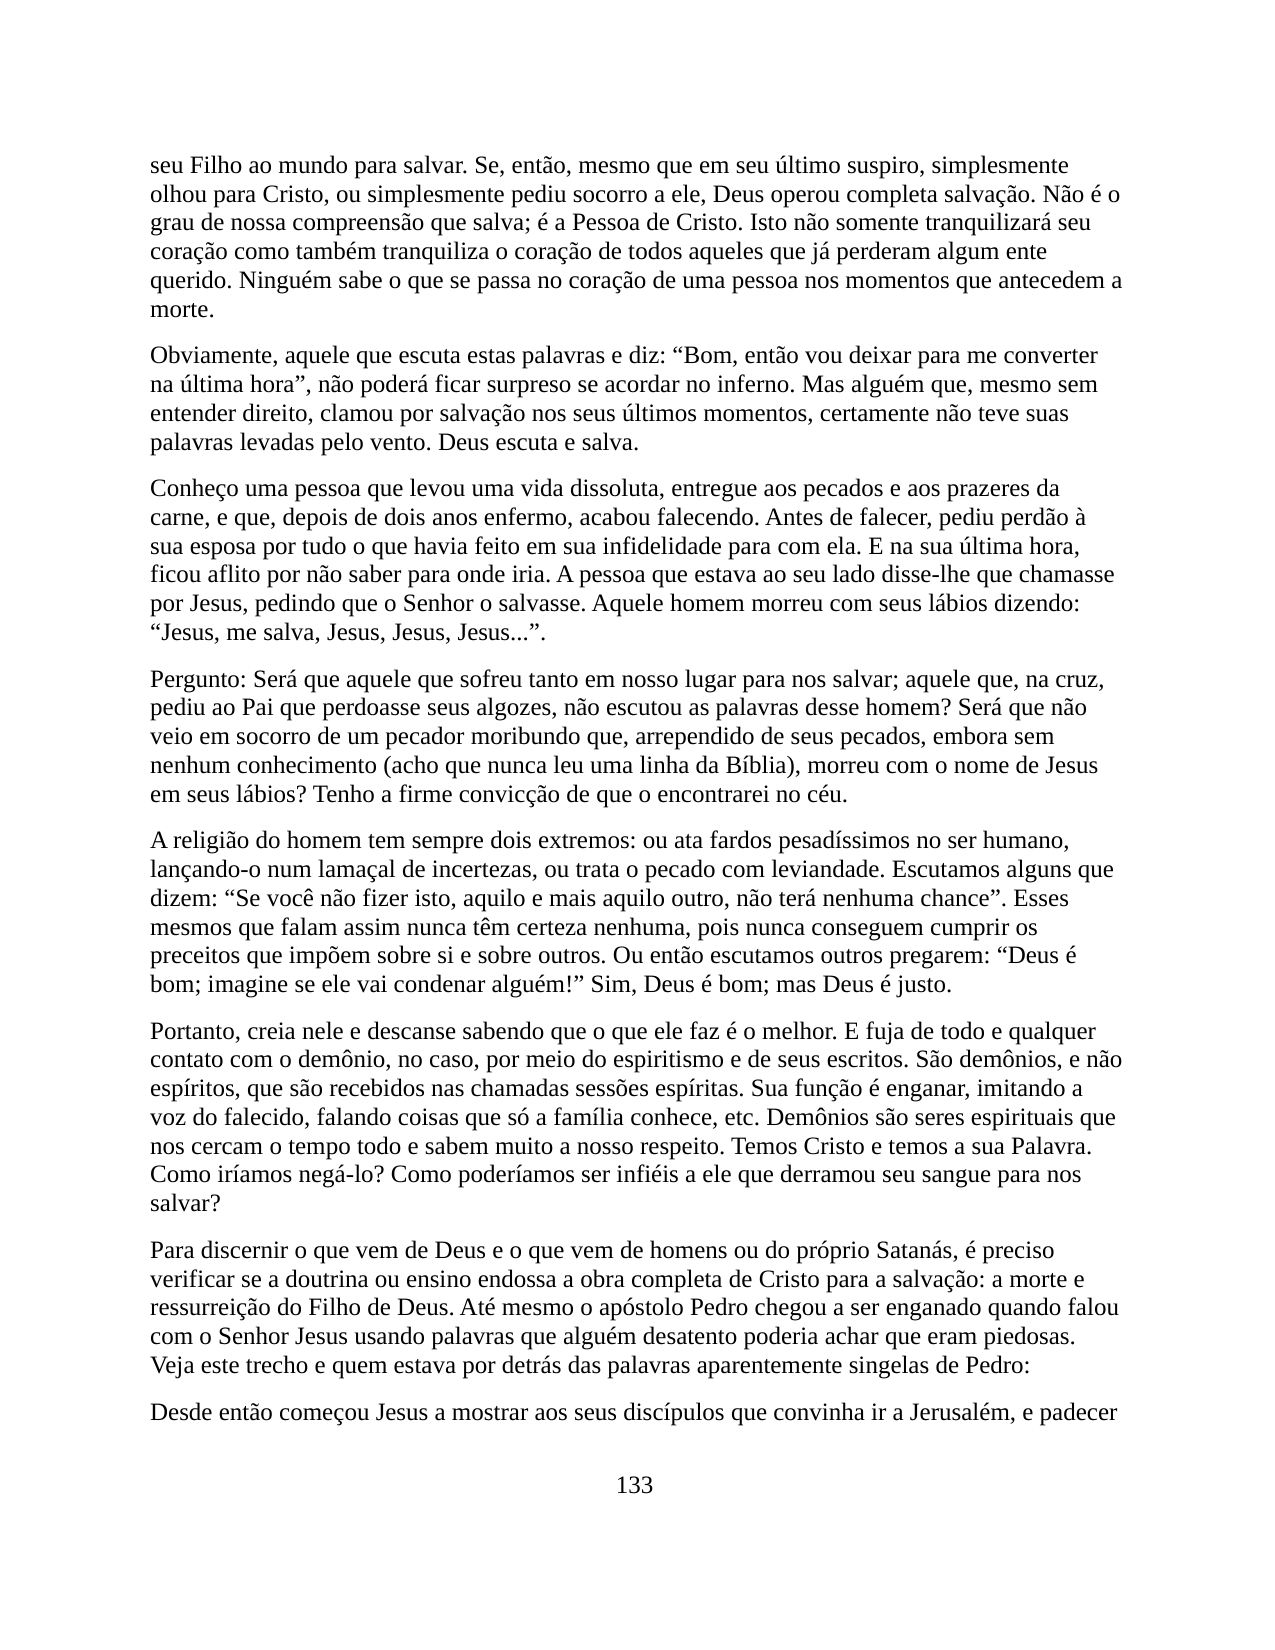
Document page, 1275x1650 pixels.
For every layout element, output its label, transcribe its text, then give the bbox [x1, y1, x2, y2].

text seu Filho ao mundo para salvar. Se, então, mesmo que em seu último suspiro, simplesmente olhou para Cristo, ou simplesmente pediu socorro a ele, Deus operou completa salvação. Não é o grau de nossa compreensão que salva; é a Pessoa de Cristo. Isto não somente tranquilizará seu coração como também tranquiliza o coração de todos aqueles que já perderam algum ente querido. Ninguém sabe o que se passa no coração de uma pessoa nos momentos que antecedem a morte. [150, 150, 1125, 322]
text A religião do homem tem sempre dois extremos: ou ata fardos pesadíssimos no ser humano, lançando-o num lamaçal de incertezas, ou trata o pecado com leviandade. Escutamos alguns que dizem: “Se você não fizer isto, aquilo e mais aquilo outro, não terá nenhuma chance”. Esses mesmos que falam assim nunca têm certeza nenhuma, pois nunca conseguem cumprir os preceitos que impõem sobre si e sobre outros. Ou então escutamos outros pregarem: “Deus é bom; imagine se ele vai condenar alguém!” Sim, Deus é bom; mas Deus é justo. [150, 825, 1125, 998]
text Conheço uma pessoa que levou uma vida dissoluta, entregue aos pecados e aos prazeres da carne, e que, depois de dois anos enfermo, acabou falecendo. Antes de falecer, pediu perdão à sua esposa por tudo o que havia feito em sua infidelidade para com ela. E na sua última hora, ficou aflito por não saber para onde iria. A pessoa que estava ao seu lado disse-lhe que chamasse por Jesus, pedindo que o Senhor o salvasse. Aquele homem morreu com seus lábios dizendo: “Jesus, me salva, Jesus, Jesus, Jesus...”. [150, 473, 1125, 646]
text Pergunto: Será que aquele que sofreu tanto em nosso lugar para nos salvar; aquele que, na cruz, pediu ao Pai que perdoasse seus algozes, não escutou as palavras desse homem? Será que não veio em socorro de um pecador moribundo que, arrependido de seus pecados, embora sem nenhum conhecimento (acho que nunca leu uma linha da Bíblia), morreu com o nome de Jesus em seus lábios? Tenho a firme convicção de que o encontrarei no céu. [150, 664, 1125, 807]
text Desde então começou Jesus a mostrar aos seus discípulos que convinha ir a Jerusalém, e padecer [150, 1397, 1125, 1425]
text Obviamente, aquele que escuta estas palavras e diz: “Bom, então vou deixar para me converter na última hora”, não poderá ficar surpreso se acordar no inferno. Mas alguém que, mesmo sem entender direito, clamou por salvação nos seus últimos momentos, certamente não teve suas palavras levadas pelo vento. Deus escuta e salva. [150, 340, 1125, 455]
text Para discernir o que vem de Deus e o que vem de homens ou do próprio Satanás, é preciso verificar se a doutrina ou ensino endossa a obra completa de Cristo para a salvação: a morte e ressurreição do Filho de Deus. Até mesmo o apóstolo Pedro chegou a ser enganado quando falou com o Senhor Jesus usando palavras que alguém desatento poderia achar que eram piedosas. Veja este trecho e quem estava por detrás das palavras aparentemente singelas de Pedro: [150, 1235, 1125, 1379]
text Portanto, creia nele e descanse sabendo que o que ele faz é o melhor. E fuja de todo e qualquer contato com o demônio, no caso, por meio do espiritismo e de seus escritos. São demônios, e não espíritos, que são recebidos nas chamadas sessões espíritas. Sua função é enganar, imitando a voz do falecido, falando coisas que só a família conhece, etc. Demônios são seres espirituais que nos cercam o tempo todo e sabem muito a nosso respeito. Temos Cristo e temos a sua Palavra. Como iríamos negá-lo? Como poderíamos ser infiéis a ele que derramou seu sangue para nos salvar? [150, 1016, 1125, 1217]
